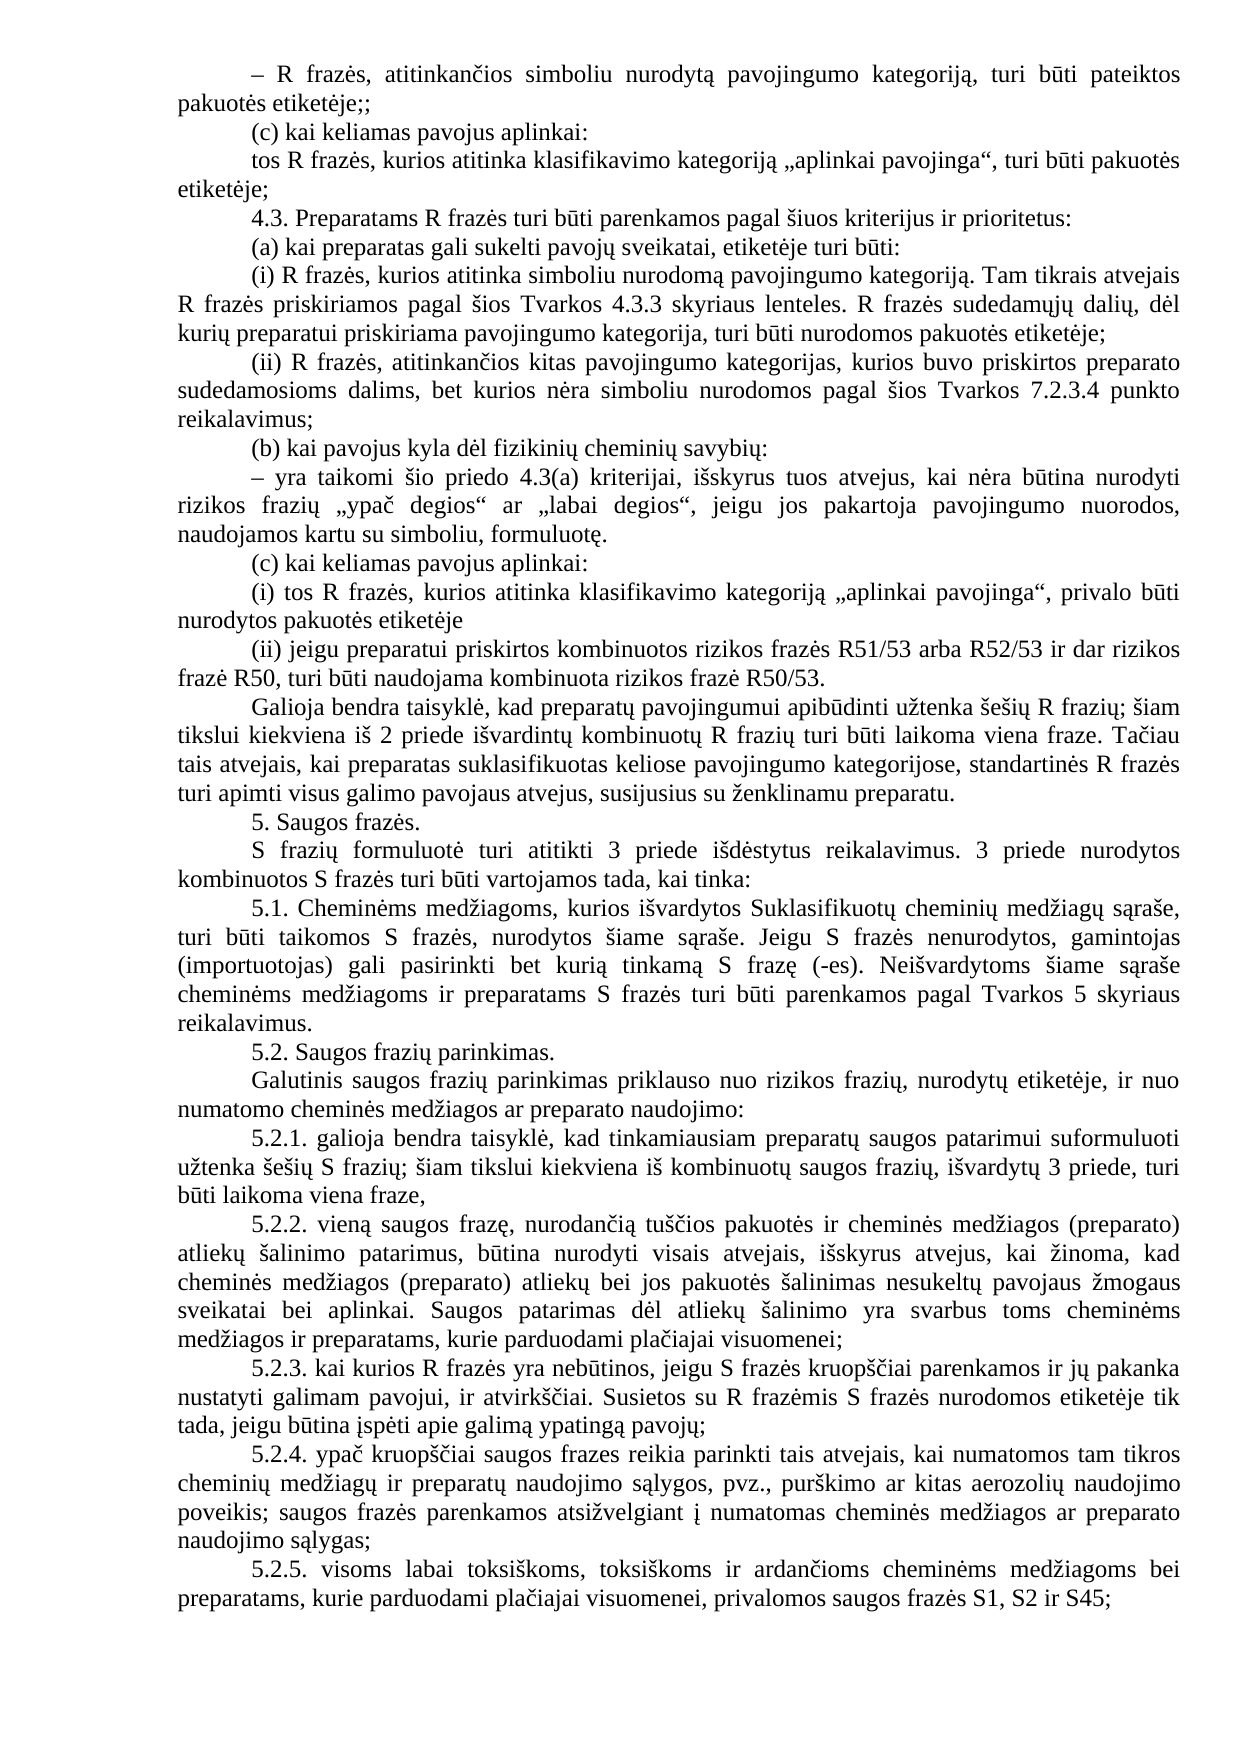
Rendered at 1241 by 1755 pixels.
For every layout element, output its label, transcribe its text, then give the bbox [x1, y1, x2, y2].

text – R frazės, atitinkančios simboliu nurodytą pavojingumo kategoriją, turi būti pateiktos pakuotės etiketėje;; [177, 59, 1181, 117]
text – yra taikomi šio priedo 4.3(a) kriterijai, išskyrus tuos atvejus, kai nėra būtina nurodyti rizikos frazių „ypač degios“ ar „labai degios“, jeigu jos pakartoja pavojingumo nuorodos, naudojamos kartu su simboliu, formuluotę. [177, 462, 1181, 548]
text 5. Saugos frazės. [177, 807, 1181, 835]
text (ii) jeigu preparatui priskirtos kombinuotos rizikos frazės R51/53 arba R52/53 ir dar rizikos frazė R50, turi būti naudojama kombinuota rizikos frazė R50/53. [177, 634, 1181, 692]
text 5.2.4. ypač kruopščiai saugos frazes reikia parinkti tais atvejais, kai numatomos tam tikros cheminių medžiagų ir preparatų naudojimo sąlygos, pvz., purškimo ar kitas aerozolių naudojimo poveikis; saugos frazės parenkamos atsižvelgiant į numatomas cheminės medžiagos ar preparato naudojimo sąlygas; [177, 1439, 1181, 1554]
text 5.1. Cheminėms medžiagoms, kurios išvardytos Suklasifikuotų cheminių medžiagų sąraše, turi būti taikomos S frazės, nurodytos šiame sąraše. Jeigu S frazės nenurodytos, gamintojas (importuotojas) gali pasirinkti bet kurią tinkamą S frazę (-es). Neišvardytoms šiame sąraše cheminėms medžiagoms ir preparatams S frazės turi būti parenkamos pagal Tvarkos 5 skyriaus reikalavimus. [177, 893, 1181, 1037]
text tos R frazės, kurios atitinka klasifikavimo kategoriją „aplinkai pavojinga“, turi būti pakuotės etiketėje; [177, 145, 1181, 203]
text (c) kai keliamas pavojus aplinkai: [177, 117, 1181, 145]
text 5.2.5. visoms labai toksiškoms, toksiškoms ir ardančioms cheminėms medžiagoms bei preparatams, kurie parduodami plačiajai visuomenei, privalomos saugos frazės S1, S2 ir S45; [177, 1554, 1181, 1612]
text (c) kai keliamas pavojus aplinkai: [177, 548, 1181, 577]
text (i) tos R frazės, kurios atitinka klasifikavimo kategoriją „aplinkai pavojinga“, privalo būti nurodytos pakuotės etiketėje [177, 577, 1181, 634]
text Galioja bendra taisyklė, kad preparatų pavojingumui apibūdinti užtenka šešių R frazių; šiam tikslui kiekviena iš 2 priede išvardintų kombinuotų R frazių turi būti laikoma viena fraze. Tačiau tais atvejais, kai preparatas suklasifikuotas keliose pavojingumo kategorijose, standartinės R frazės turi apimti visus galimo pavojaus atvejus, susijusius su ženklinamu preparatu. [177, 692, 1181, 807]
text (i) R frazės, kurios atitinka simboliu nurodomą pavojingumo kategoriją. Tam tikrais atvejais R frazės priskiriamos pagal šios Tvarkos 4.3.3 skyriaus lenteles. R frazės sudedamųjų dalių, dėl kurių preparatui priskiriama pavojingumo kategorija, turi būti nurodomos pakuotės etiketėje; [177, 260, 1181, 347]
text (b) kai pavojus kyla dėl fizikinių cheminių savybių: [177, 433, 1181, 462]
text (a) kai preparatas gali sukelti pavojų sveikatai, etiketėje turi būti: [177, 232, 1181, 260]
text 5.2.2. vieną saugos frazę, nurodančią tuščios pakuotės ir cheminės medžiagos (preparato) atliekų šalinimo patarimus, būtina nurodyti visais atvejais, išskyrus atvejus, kai žinoma, kad cheminės medžiagos (preparato) atliekų bei jos pakuotės šalinimas nesukeltų pavojaus žmogaus sveikatai bei aplinkai. Saugos patarimas dėl atliekų šalinimo yra svarbus toms cheminėms medžiagos ir preparatams, kurie parduodami plačiajai visuomenei; [177, 1209, 1181, 1353]
text S frazių formuluotė turi atitikti 3 priede išdėstytus reikalavimus. 3 priede nurodytos kombinuotos S frazės turi būti vartojamos tada, kai tinka: [177, 835, 1181, 893]
text (ii) R frazės, atitinkančios kitas pavojingumo kategorijas, kurios buvo priskirtos preparato sudedamosioms dalims, bet kurios nėra simboliu nurodomos pagal šios Tvarkos 7.2.3.4 punkto reikalavimus; [177, 347, 1181, 433]
text 5.2. Saugos frazių parinkimas. [177, 1037, 1181, 1065]
text 4.3. Preparatams R frazės turi būti parenkamos pagal šiuos kriterijus ir prioritetus: [177, 203, 1181, 232]
text Galutinis saugos frazių parinkimas priklauso nuo rizikos frazių, nurodytų etiketėje, ir nuo numatomo cheminės medžiagos ar preparato naudojimo: [177, 1065, 1181, 1123]
text 5.2.3. kai kurios R frazės yra nebūtinos, jeigu S frazės kruopščiai parenkamos ir jų pakanka nustatyti galimam pavojui, ir atvirkščiai. Susietos su R frazėmis S frazės nurodomos etiketėje tik tada, jeigu būtina įspėti apie galimą ypatingą pavojų; [177, 1353, 1181, 1439]
text 5.2.1. galioja bendra taisyklė, kad tinkamiausiam preparatų saugos patarimui suformuluoti užtenka šešių S frazių; šiam tikslui kiekviena iš kombinuotų saugos frazių, išvardytų 3 priede, turi būti laikoma viena fraze, [177, 1123, 1181, 1209]
